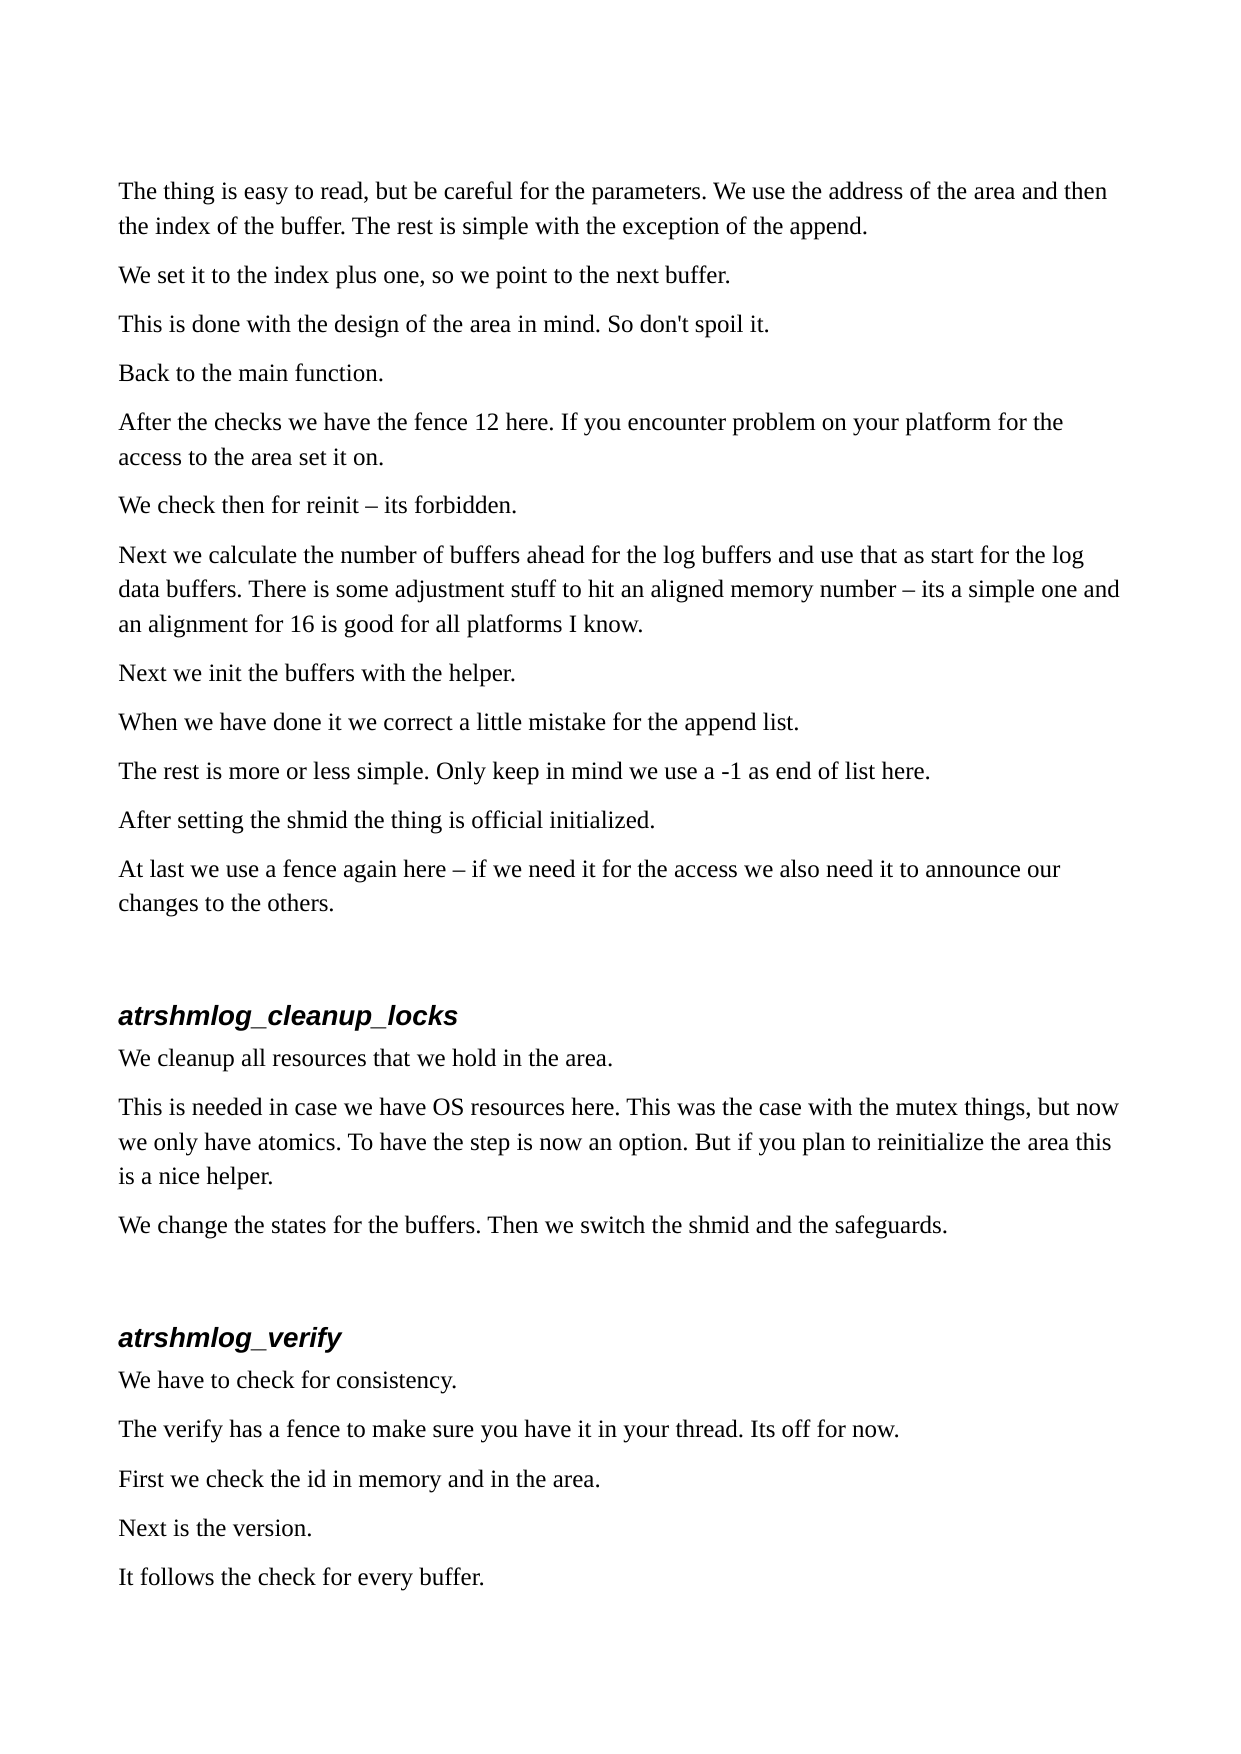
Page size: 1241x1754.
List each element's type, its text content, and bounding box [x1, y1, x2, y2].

subtitle atrshmlog_verify [118, 1321, 1122, 1353]
text Next we init the buffers with the helper. [118, 658, 1122, 686]
text This is needed in case we have OS resources here. This was the case with the mutex things, but now we only have atomics. To have the step is now an option. But if you plan to reinitialize the area this is a nice helper. [118, 1092, 1122, 1190]
text The rest is more or less simple. Only keep in mind we use a -1 as end of list here. [118, 756, 1122, 784]
text We change the states for the buffers. Then we switch the shmid and the safeguards. [118, 1211, 1122, 1239]
text Next is the version. [118, 1513, 1122, 1541]
text First we check the id in memory and in the area. [118, 1464, 1122, 1492]
text When we have done it we correct a little mistake for the append list. [118, 707, 1122, 736]
text The verify has a fence to make sure you have it in your thread. Its off for now. [118, 1414, 1122, 1443]
text This is done with the design of the area in mind. So don't spoil it. [118, 309, 1122, 338]
text After the checks we have the fence 12 here. If you encounter problem on your platform for the access to the area set it on. [118, 407, 1122, 470]
text The thing is easy to read, but be careful for the parameters. We use the address of the area and then the index of the buffer. The rest is simple with the exception of the append. [118, 176, 1122, 239]
text We cleanup all resources that we hold in the area. [118, 1043, 1122, 1072]
text We set it to the index plus one, so we point to the next buffer. [118, 260, 1122, 289]
text We check then for reinit – its forbidden. [118, 491, 1122, 519]
text Back to the main function. [118, 358, 1122, 387]
text Next we calculate the number of buffers ahead for the log buffers and use that as start for the log data buffers. There is some adjustment stuff to hit an aligned memory number – its a simple one and an alignment for 16 is good for all platforms I know. [118, 540, 1122, 637]
text At last we use a fence again here – if we need it for the access we also need it to announce our changes to the others. [118, 854, 1122, 917]
text It follows the check for every buffer. [118, 1562, 1122, 1591]
text After setting the shmid the thing is official initialized. [118, 805, 1122, 834]
text We have to check for consistency. [118, 1366, 1122, 1394]
subtitle atrshmlog_cleanup_locks [118, 999, 1122, 1031]
